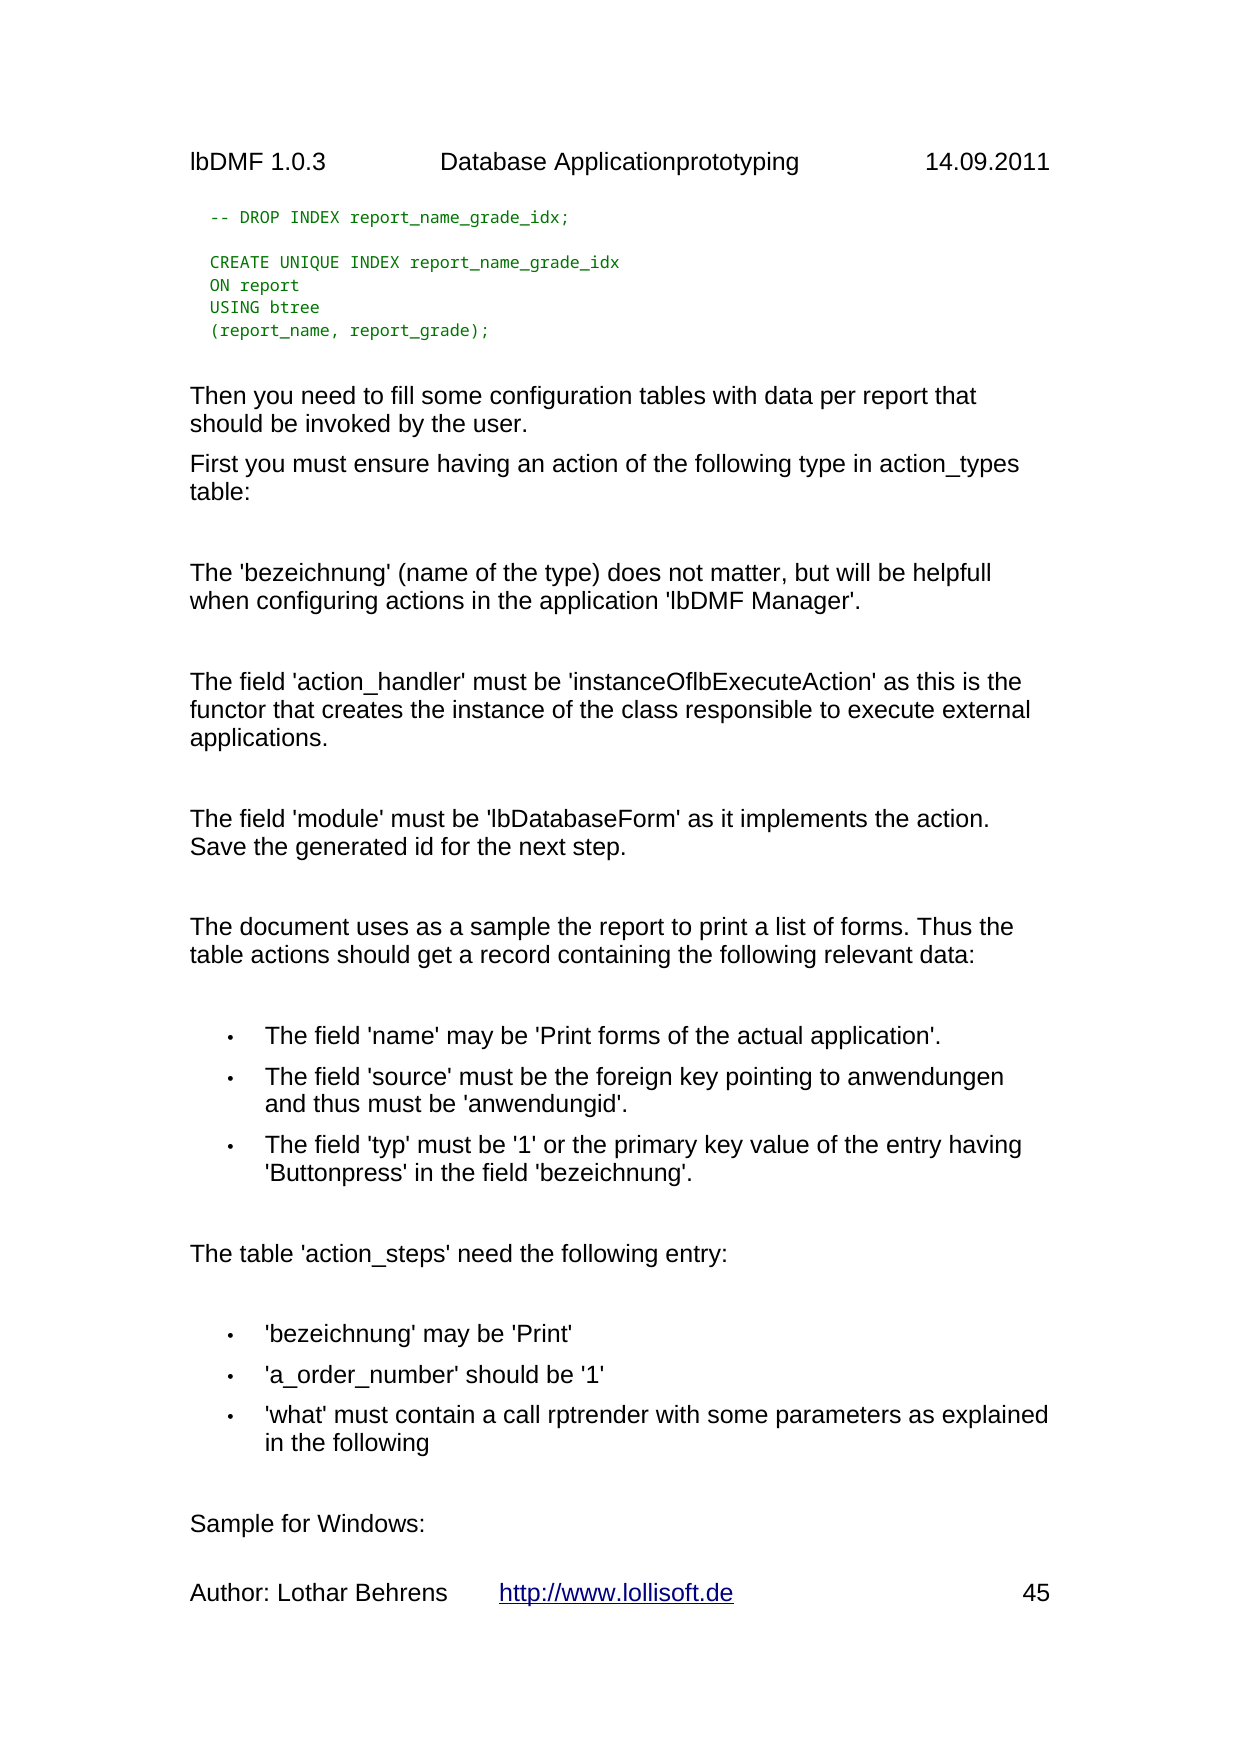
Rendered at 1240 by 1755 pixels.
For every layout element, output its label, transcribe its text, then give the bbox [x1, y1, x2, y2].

text USING btree [189, 296, 1050, 319]
text Then you need to fill some configuration tables with data per report that should be invoked by the user. [189, 382, 1050, 438]
text (report_name, report_grade); [189, 319, 1050, 342]
text -- DROP INDEX report_name_grade_idx; [189, 205, 1050, 228]
list 'what' must contain a call rptrender with some parameters as explained in the following [227, 1401, 1050, 1457]
list 'bezeichnung' may be 'Print' [227, 1320, 1050, 1348]
text The field 'action_handler' must be 'instanceOflbExecuteAction' as this is the functor that creates the instance of the class responsible to execute external applications. [189, 668, 1050, 752]
text First you must ensure having an action of the following type in action_types table: [189, 450, 1050, 506]
list The field 'source' must be the foreign key pointing to anwendungen and thus must be 'anwendungid'. [227, 1062, 1050, 1118]
text The document uses as a sample the report to print a list of forms. Thus the table actions should get a record containing the following relevant data: [189, 913, 1050, 969]
text CREATE UNIQUE INDEX report_name_grade_idx [189, 251, 1050, 273]
text ON report [189, 273, 1050, 296]
text The 'bezeichnung' (name of the type) does not matter, but will be helpfull when configuring actions in the application 'lbDMF Manager'. [189, 559, 1050, 615]
list 'a_order_number' should be '1' [227, 1361, 1050, 1389]
list The field 'name' may be 'Print forms of the actual application'. [227, 1022, 1050, 1050]
text The field 'module' must be 'lbDatabaseForm' as it implements the action. Save the generated id for the next step. [189, 804, 1050, 860]
text The table 'action_steps' need the following entry: [189, 1239, 1050, 1267]
text Sample for Windows: [189, 1510, 1050, 1538]
list The field 'typ' must be '1' or the primary key value of the entry having 'Buttonpress' in the field 'bezeichnung'. [227, 1131, 1050, 1187]
